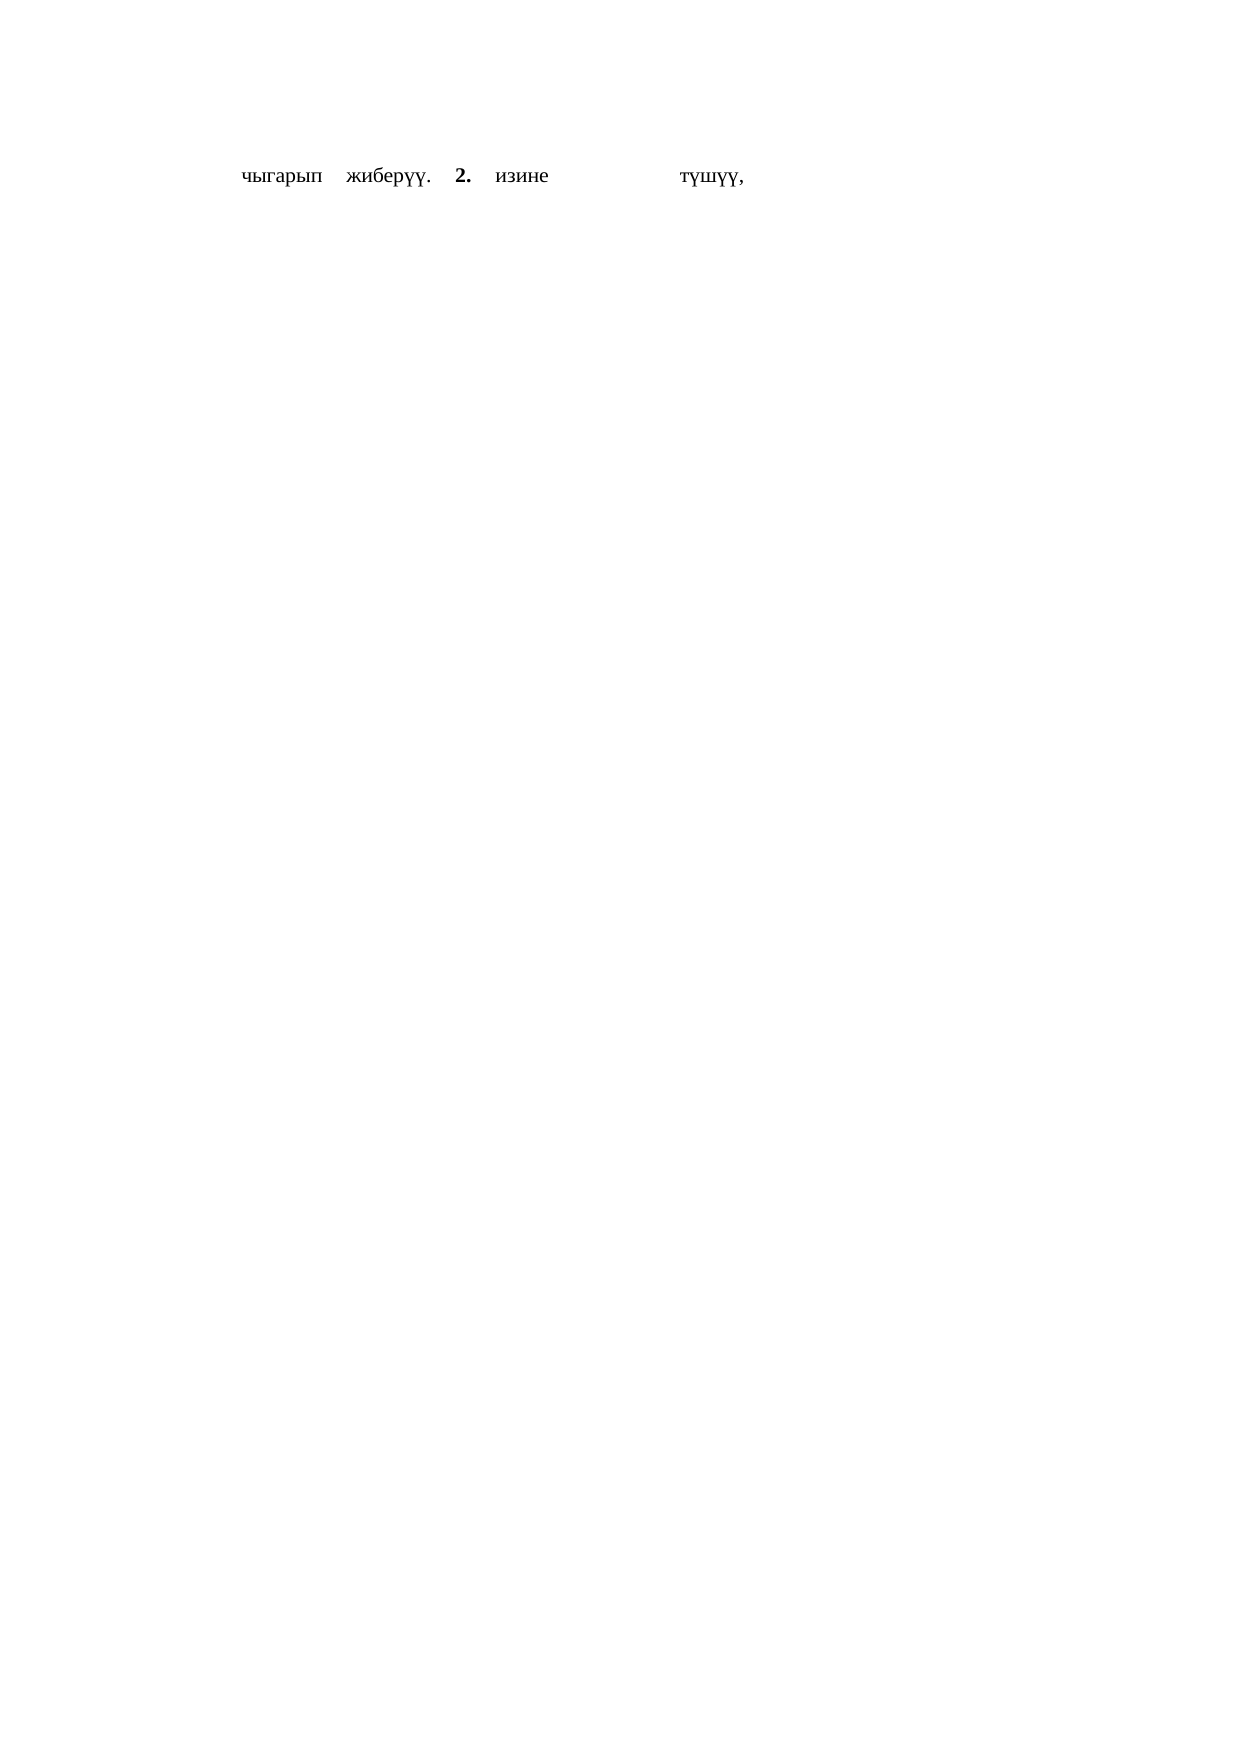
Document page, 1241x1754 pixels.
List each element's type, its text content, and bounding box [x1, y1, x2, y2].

text түшүү, [679, 164, 1004, 188]
text чыгарып жиберүү. 2. изине [241, 164, 549, 188]
